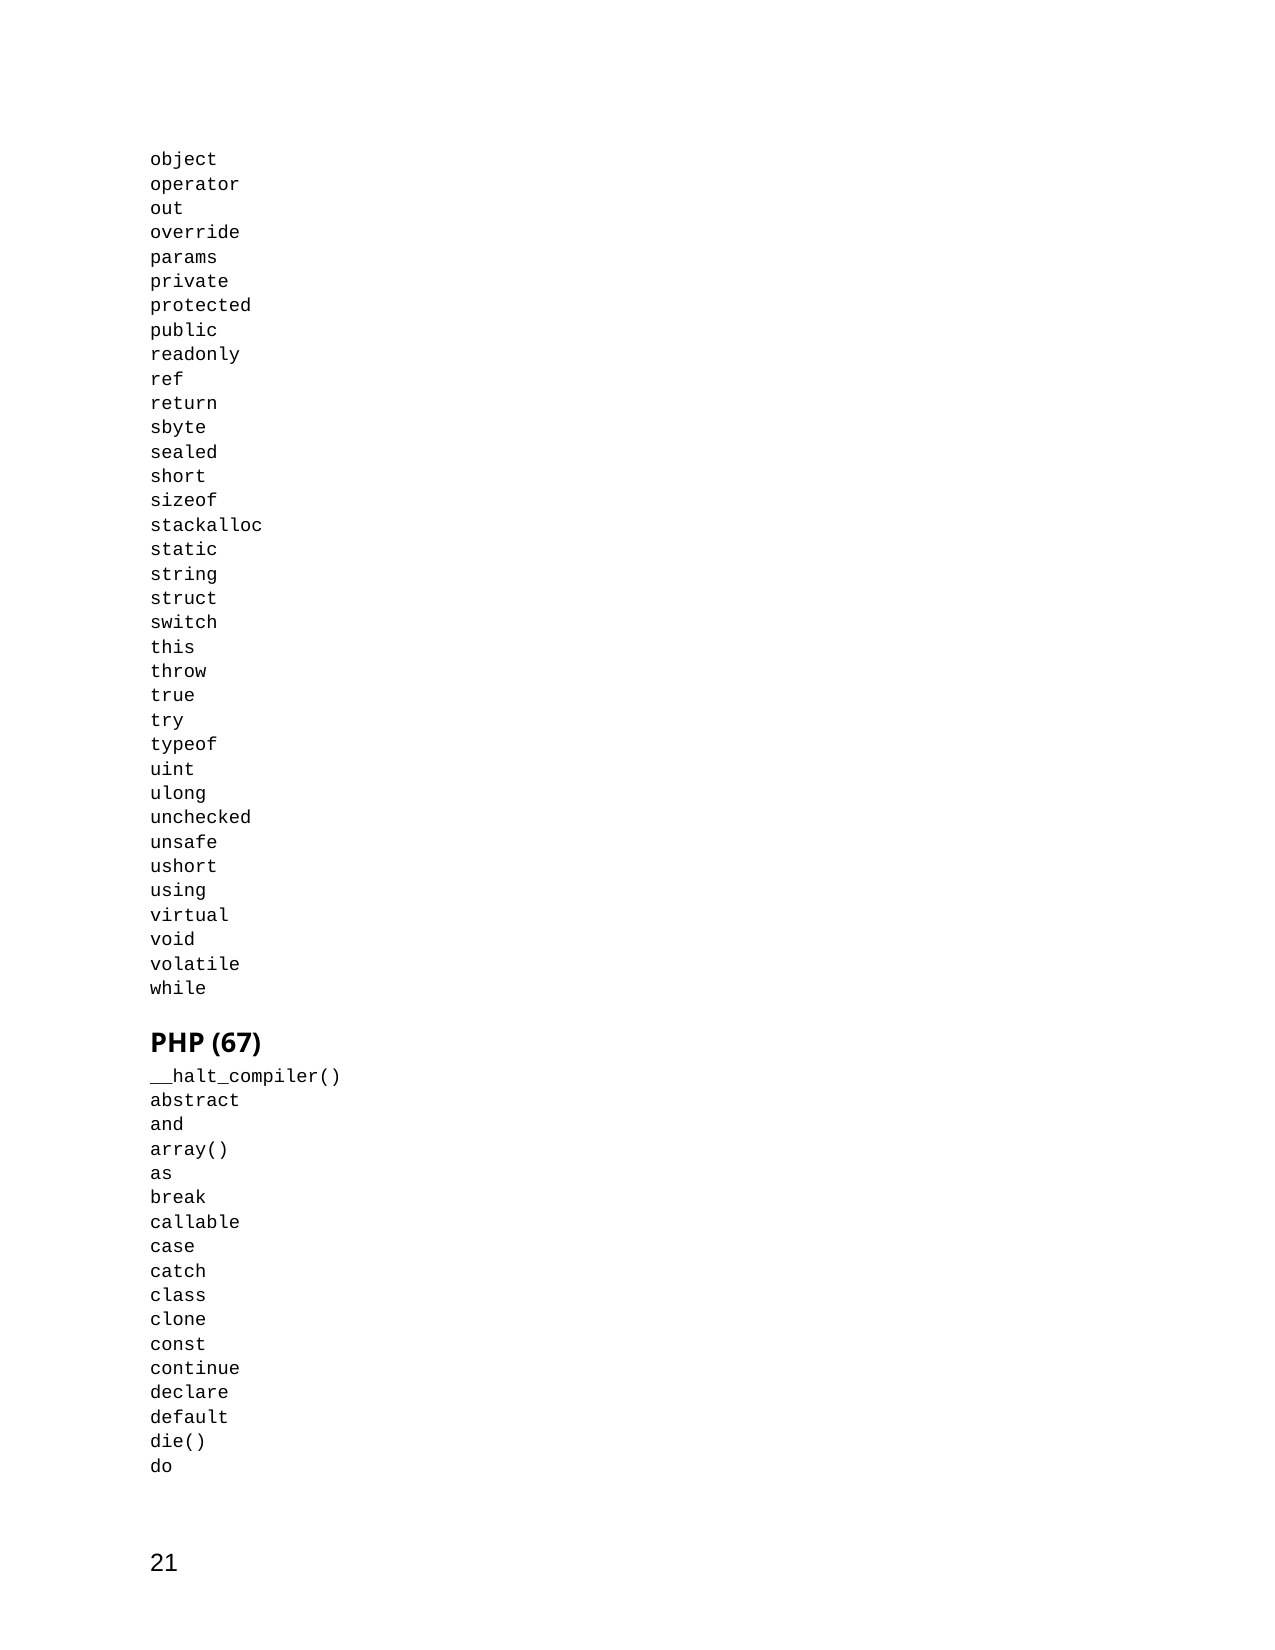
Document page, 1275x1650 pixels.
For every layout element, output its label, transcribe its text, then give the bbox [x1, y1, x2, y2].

text short [150, 467, 1125, 488]
text this [150, 637, 1125, 659]
text sizeof [150, 491, 1125, 512]
text params [150, 247, 1125, 269]
subtitle PHP (67) [150, 1024, 1125, 1061]
text unchecked [150, 808, 1125, 829]
text ushort [150, 857, 1125, 878]
text true [150, 686, 1125, 707]
text try [150, 711, 1125, 732]
text readonly [150, 345, 1125, 366]
text void [150, 930, 1125, 951]
text operator [150, 174, 1125, 196]
text protected [150, 296, 1125, 317]
text out [150, 199, 1125, 220]
text stackalloc [150, 516, 1125, 537]
text static [150, 540, 1125, 561]
text string [150, 564, 1125, 586]
text __halt_compiler() abstract and array() as break callable case catch class clone const continue declare default die() do [150, 1066, 1125, 1478]
text private [150, 272, 1125, 293]
text sbyte [150, 418, 1125, 439]
text switch [150, 613, 1125, 634]
text while [150, 979, 1125, 1000]
text unsafe [150, 832, 1125, 854]
text using [150, 881, 1125, 902]
text public [150, 321, 1125, 342]
text struct [150, 589, 1125, 610]
text throw [150, 662, 1125, 683]
text object [150, 150, 1125, 171]
text volatile [150, 954, 1125, 976]
text virtual [150, 906, 1125, 927]
text uint [150, 759, 1125, 781]
text override [150, 223, 1125, 244]
text ref [150, 369, 1125, 391]
text ulong [150, 784, 1125, 805]
text typeof [150, 735, 1125, 756]
text sealed [150, 442, 1125, 464]
text return [150, 394, 1125, 415]
